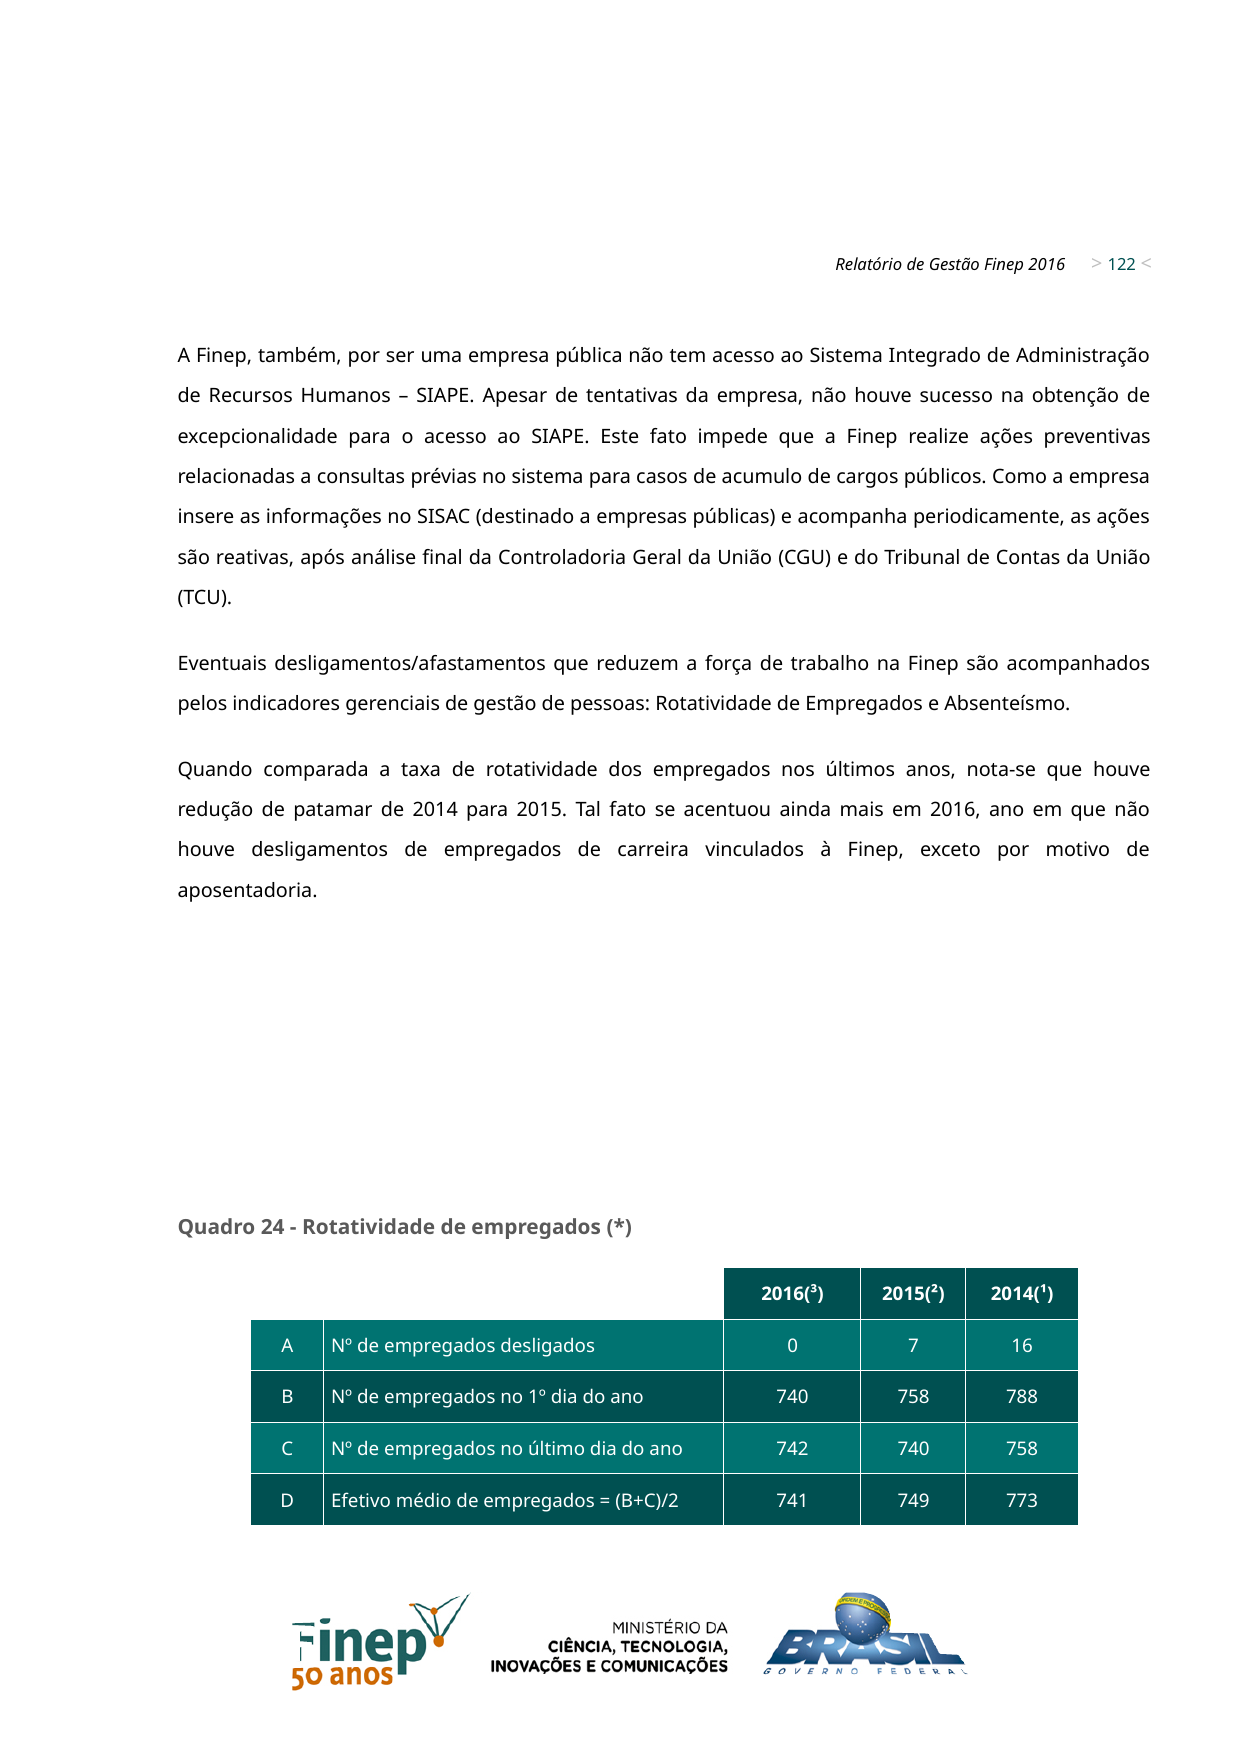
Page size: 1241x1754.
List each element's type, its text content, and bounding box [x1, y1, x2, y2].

table_cell A [251, 1320, 323, 1370]
table_cell 749 [861, 1474, 965, 1525]
table_cell 741 [724, 1474, 860, 1525]
table_cell 7 [861, 1320, 965, 1370]
table_cell 0 [724, 1320, 860, 1370]
table_cell 788 [966, 1371, 1078, 1422]
table_cell Nº de empregados desligados [324, 1320, 723, 1370]
table_header 2014(¹) [966, 1268, 1078, 1319]
table_cell 740 [861, 1423, 965, 1473]
table_cell D [251, 1474, 323, 1525]
table_cell B [251, 1371, 323, 1422]
text Quadro 24 - Rotatividade de empregados (*) [177, 1212, 1152, 1240]
table_cell 16 [966, 1320, 1078, 1370]
table_cell 758 [966, 1423, 1078, 1473]
table_header 2016(³) [724, 1268, 860, 1319]
table_cell Nº de empregados no 1º dia do ano [324, 1371, 723, 1422]
text A Finep, também, por ser uma empresa pública não tem acesso ao Sistema Integrado de Administração de Recursos Humanos – SIAPE. Apesar de tentativas da empresa, não houve sucesso na obtenção de excepcionalidade para o acesso ao SIAPE. Este fato impede que a Finep realize ações preventivas relacionadas a consultas prévias no sistema para casos de acumulo de cargos públicos. Como a empresa insere as informações no SISAC (destinado a empresas públicas) e acompanha periodicamente, as ações são reativas, após análise final da Controladoria Geral da União (CGU) e do Tribunal de Contas da União (TCU). [177, 341, 1152, 611]
text Quando comparada a taxa de rotatividade dos empregados nos últimos anos, nota-se que houve redução de patamar de 2014 para 2015. Tal fato se acentuou ainda mais em 2016, ano em que não houve desligamentos de empregados de carreira vinculados à Finep, exceto por motivo de aposentadoria. [177, 755, 1152, 903]
table_cell 742 [724, 1423, 860, 1473]
table_cell 773 [966, 1474, 1078, 1525]
text Eventuais desligamentos/afastamentos que reduzem a força de trabalho na Finep são acompanhados pelos indicadores gerenciais de gestão de pessoas: Rotatividade de Empregados e Absenteísmo. [177, 649, 1152, 716]
table_cell C [251, 1423, 323, 1473]
table_cell 758 [861, 1371, 965, 1422]
table_cell Nº de empregados no último dia do ano [324, 1423, 723, 1473]
table_header [324, 1268, 723, 1319]
table_cell Efetivo médio de empregados = (B+C)/2 [324, 1474, 723, 1525]
table_header [251, 1268, 323, 1319]
table_header 2015(²) [861, 1268, 965, 1319]
table_cell 740 [724, 1371, 860, 1422]
